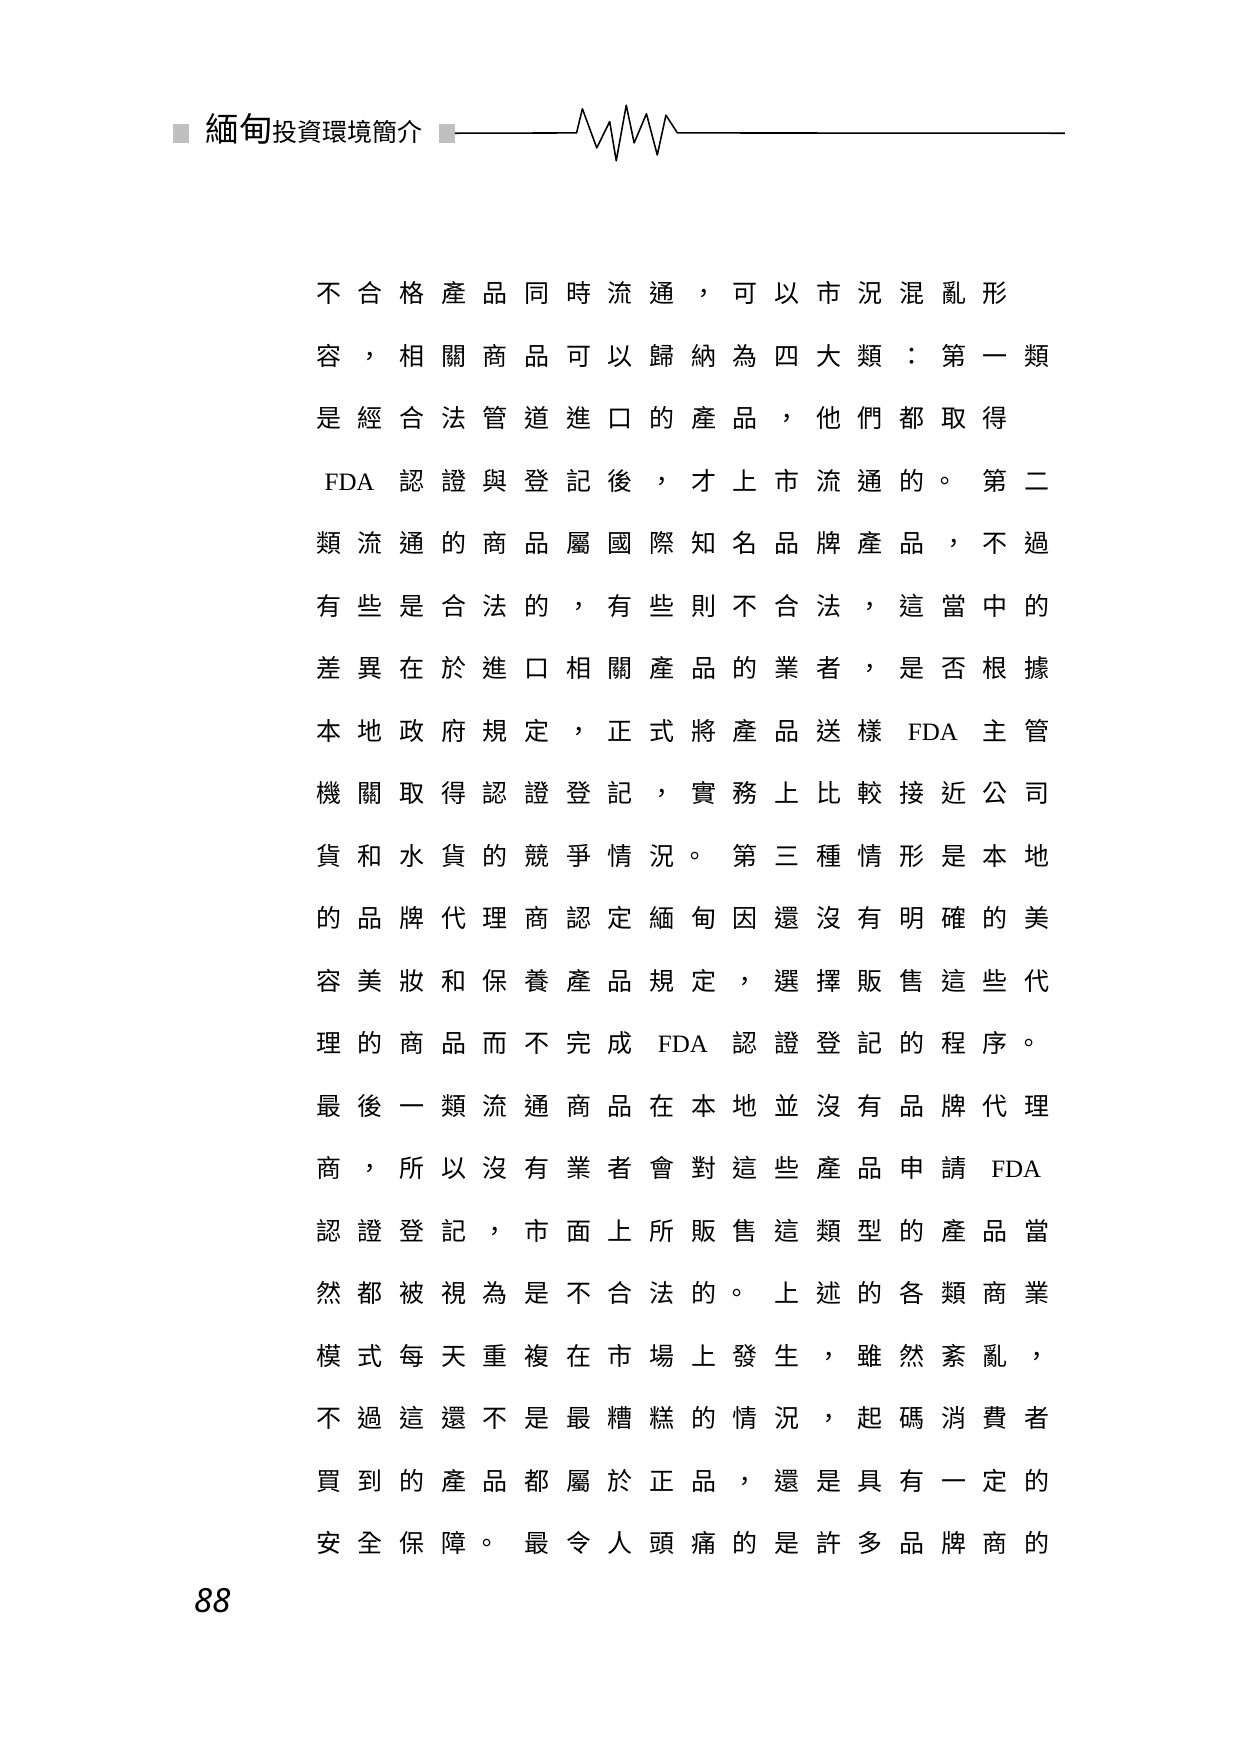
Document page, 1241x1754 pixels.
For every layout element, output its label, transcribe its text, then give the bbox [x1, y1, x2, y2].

text 不合格產品同時流通，可以市況混亂形容，相關商品可以歸納為四大類：第一類是經合法管道進口的產品，他們都取得FDA認證與登記後，才上市流通的。第二類流通的商品屬國際知名品牌產品，不過有些是合法的，有些則不合法，這當中的差異在於進口相關產品的業者，是否根據本地政府規定，正式將產品送樣FDA主管機關取得認證登記，實務上比較接近公司貨和水貨的競爭情況。第三種情形是本地的品牌代理商認定緬甸因還沒有明確的美容美妝和保養產品規定，選擇販售這些代理的商品而不完成FDA認證登記的程序。最後一類流通商品在本地並沒有品牌代理商，所以沒有業者會對這些產品申請FDA認證登記，市面上所販售這類型的產品當然都被視為是不合法的。上述的各類商業模式每天重複在市場上發生，雖然紊亂，不過這還不是最糟糕的情況，起碼消費者買到的產品都屬於正品，還是具有一定的安全保障。最令人頭痛的是許多品牌商的 [281, 250, 1058, 1563]
